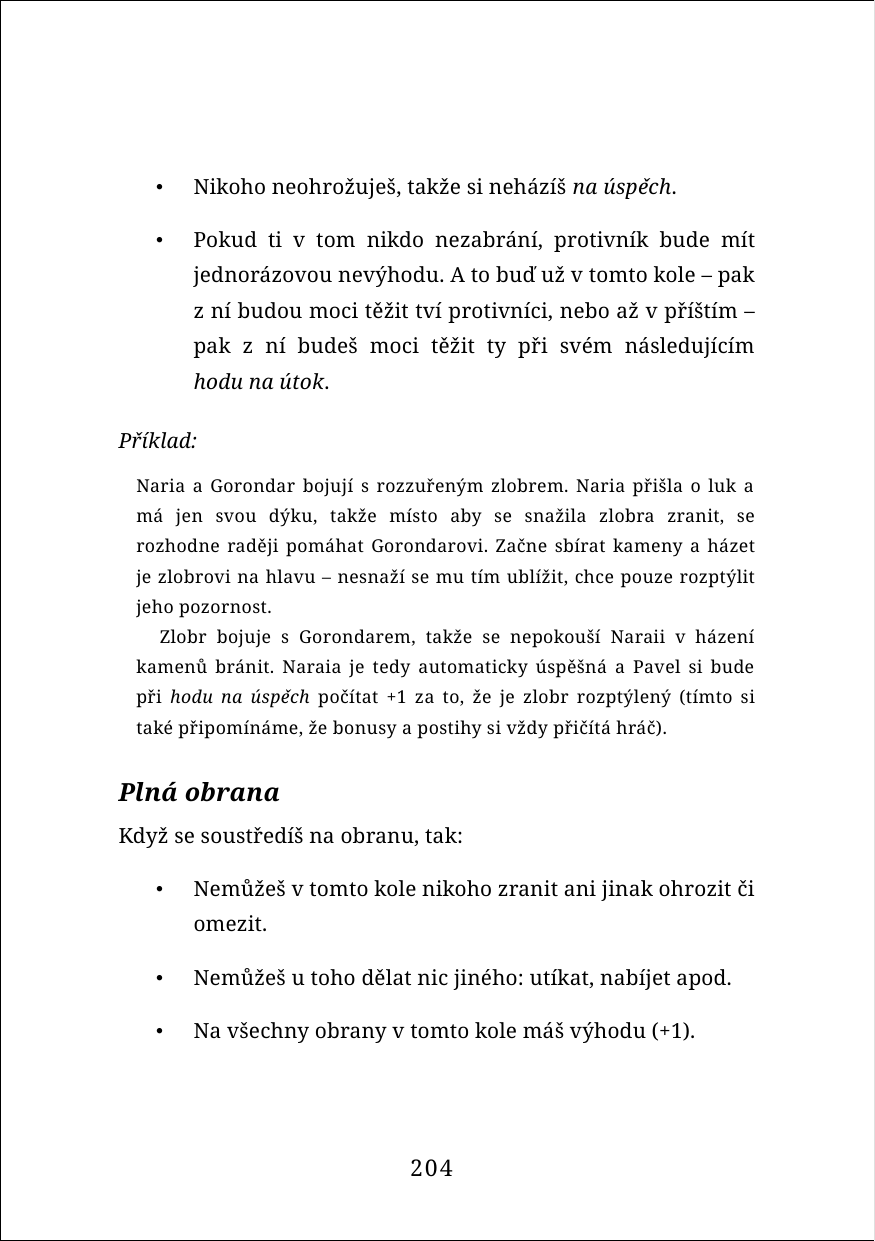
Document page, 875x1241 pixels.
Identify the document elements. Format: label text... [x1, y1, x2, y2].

text Když se soustředíš na obranu, tak: [118, 821, 756, 849]
text Naria a Gorondar bojují s rozzuřeným zlobrem. Naria přišla o luk a má jen svou dýku, takže místo aby se snažila zlobra zranit, se rozhodne raději pomáhat Gorondarovi. Začne sbírat kameny a házet je zlobrovi na hlavu – nesnaží se mu tím ublížit, chce pouze rozptýlit jeho pozornost. Zlobr bojuje s Gorondarem, takže se nepokouší Naraii v házení kamenů bránit. Naraia je tedy automaticky úspěšná a Pavel si bude při hodu na úspěch počítat +1 za to, že je zlobr rozptýlený (tímto si také připomínáme, že bonusy a postihy si vždy přičítá hráč). [136, 473, 756, 739]
list Pokud ti v tom nikdo nezabrání, protivník bude mít jednorázovou nevýhodu. A to buď už v tomto kole – pak z ní budou moci těžit tví protivníci, nebo až v příštím – pak z ní budeš moci těžit ty při svém následujícím hodu na útok. [156, 225, 756, 396]
subtitle Plná obrana [118, 775, 756, 809]
list Nemůžeš u toho dělat nic jiného: utíkat, nabíjet apod. [156, 963, 756, 991]
list Na všechny obrany v tomto kole máš výhodu (+1). [156, 1016, 756, 1044]
list Nemůžeš v tomto kole nikoho zranit ani jinak ohrozit či omezit. [156, 874, 756, 938]
text Příklad: [118, 426, 756, 455]
list Nikoho neohrožuješ, takže si neházíš na úspěch. [156, 172, 756, 200]
